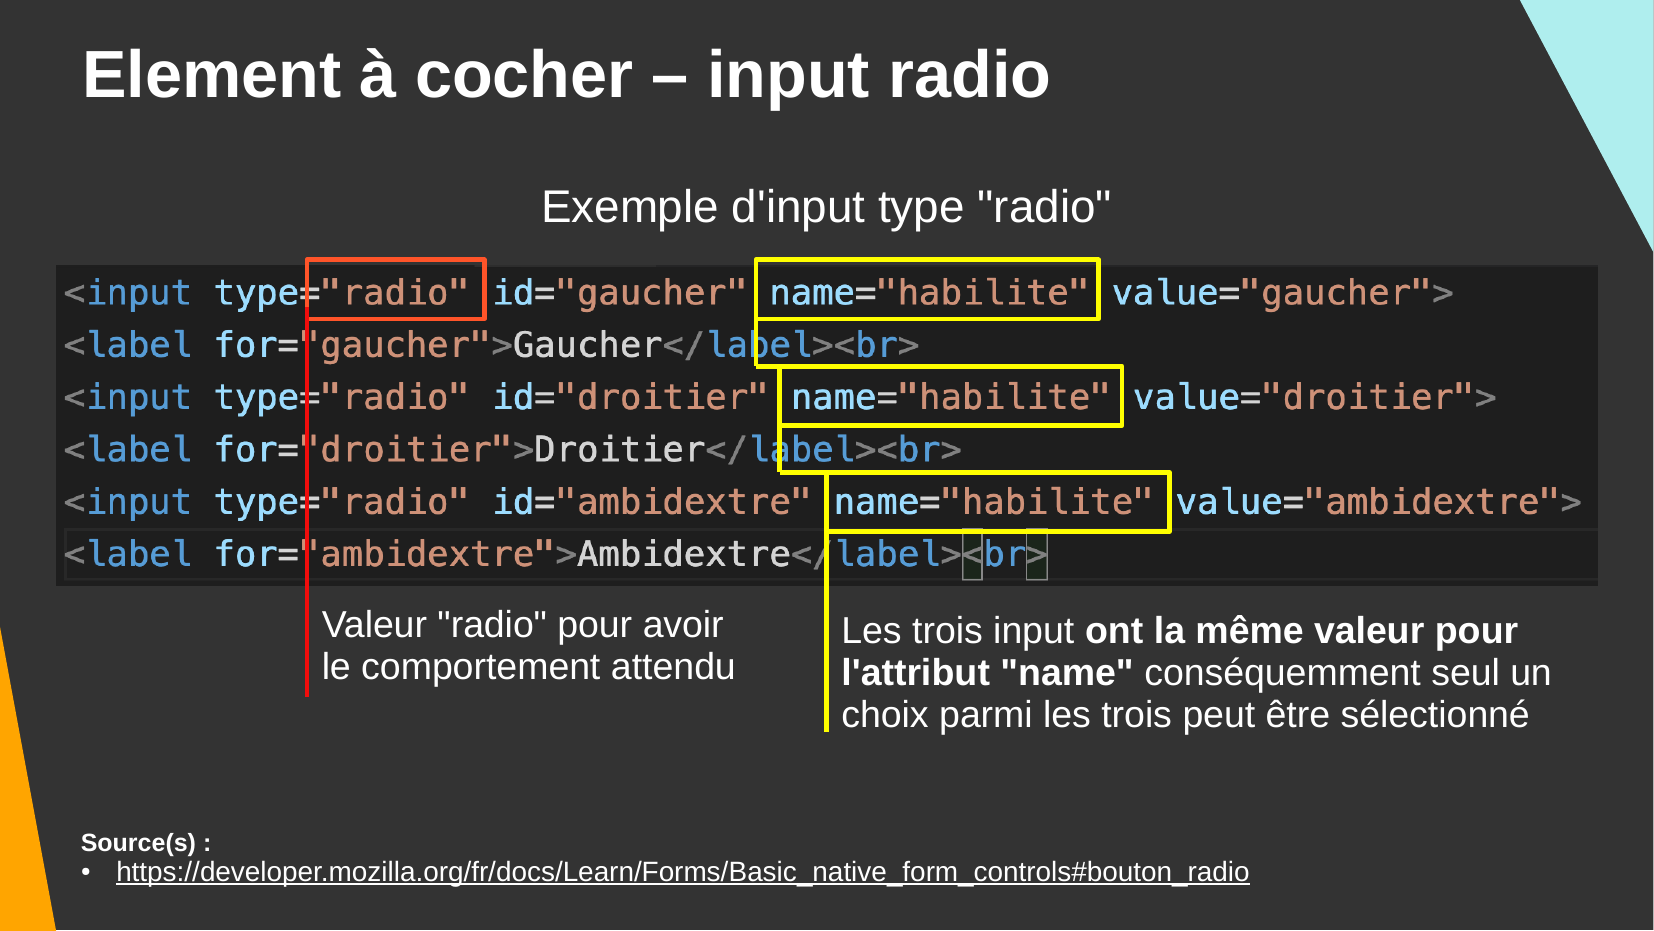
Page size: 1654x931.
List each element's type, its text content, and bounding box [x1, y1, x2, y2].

picture [758, 265, 1598, 586]
picture [309, 265, 482, 317]
picture [829, 475, 1167, 529]
text_box Valeur "radio" pour avoir le comportement attendu [307, 596, 756, 696]
text_box Les trois input ont la même valeur pour l'attribut "name" conséquemment seul un choix parmi les trois peut être sélectionné [826, 602, 1607, 745]
title Exemple d'input type "radio" [126, 180, 1527, 233]
text_box Source(s) : https://developer.mozilla.org/fr/docs/Learn/Forms/Basic_native_form_controls#bouton_radio [66, 820, 1552, 896]
text_box [0, 626, 57, 931]
picture [56, 265, 305, 586]
picture [782, 369, 1120, 423]
text_box [1519, 0, 1654, 254]
picture [758, 265, 1096, 317]
title Element à cocher – input radio [82, 37, 1571, 114]
picture [309, 265, 824, 586]
